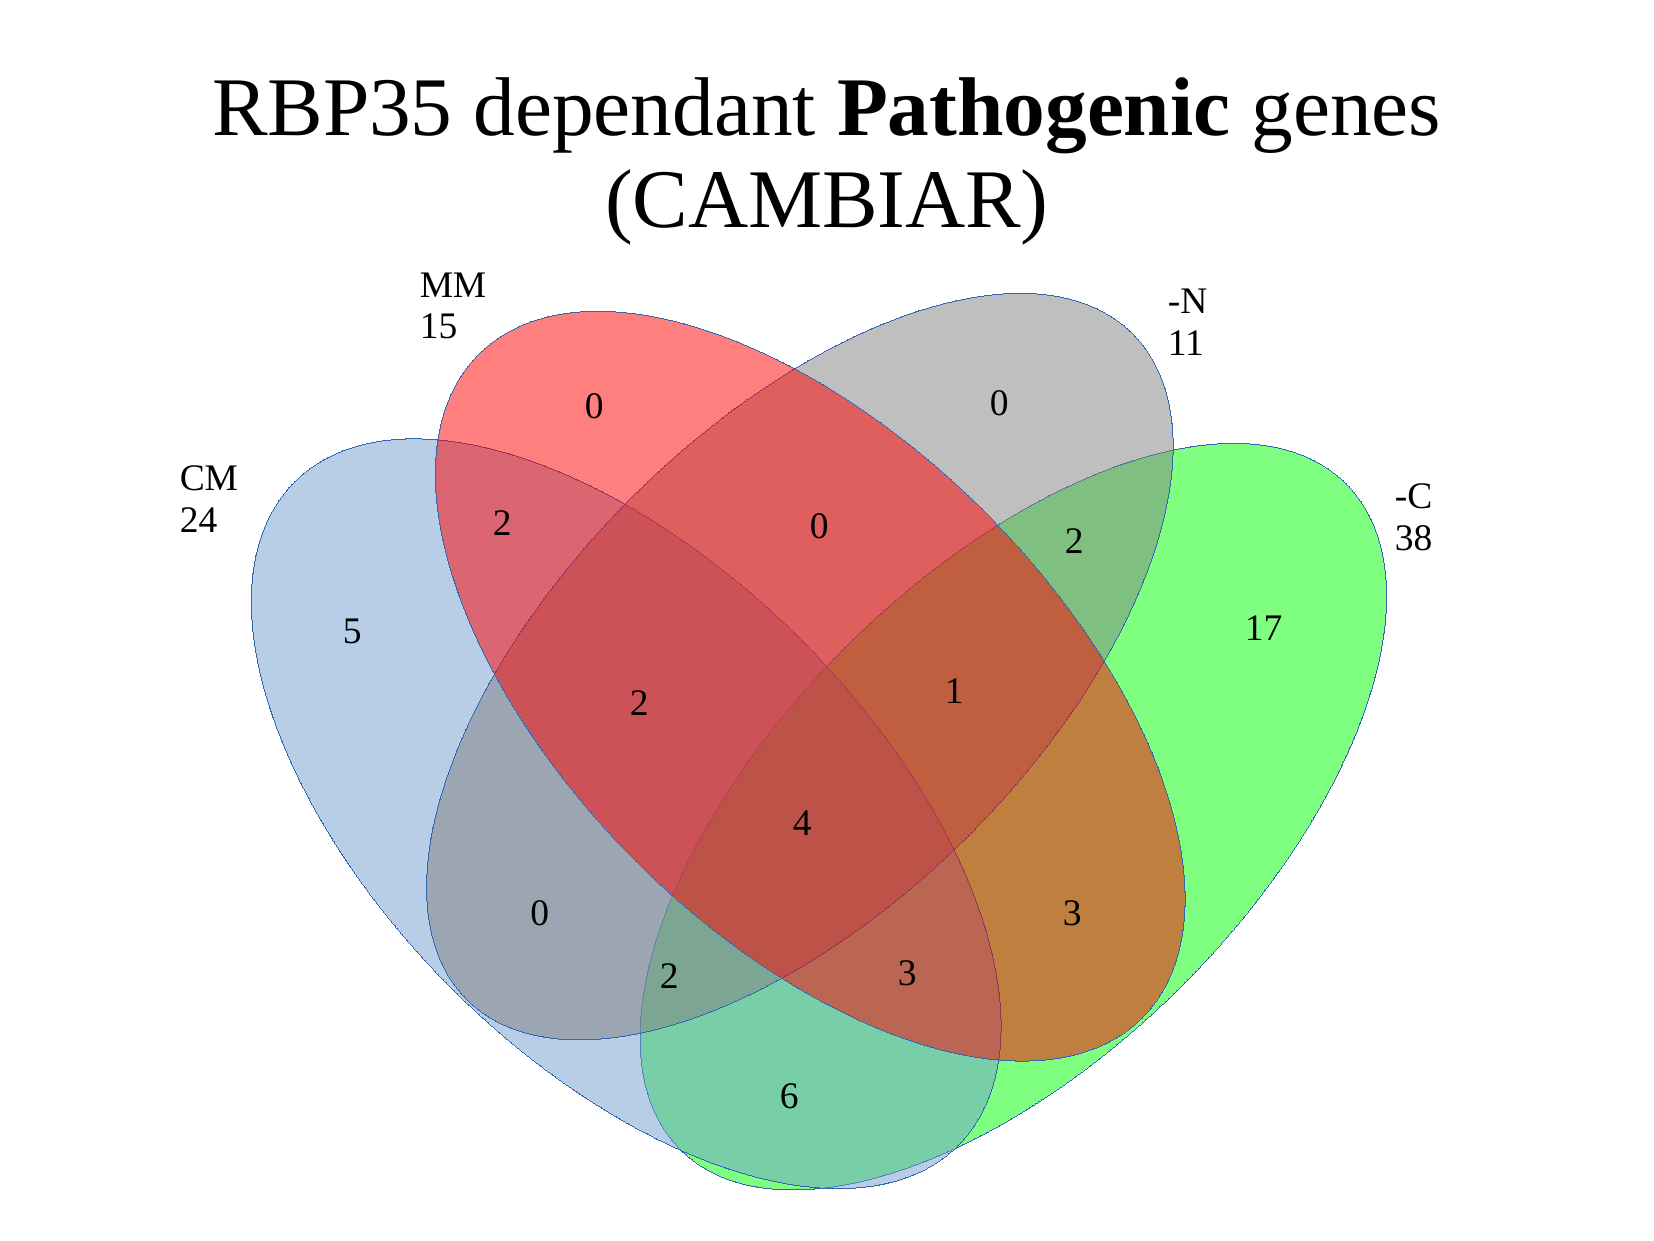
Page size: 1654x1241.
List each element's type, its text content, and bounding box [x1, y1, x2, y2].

text_box 3 [883, 945, 976, 1002]
text_box 4 [778, 795, 871, 852]
text_box 2 [615, 675, 707, 732]
text_box 2 [645, 948, 737, 1006]
text_box 3 [1048, 885, 1141, 942]
text_box CM 24 [165, 450, 257, 548]
text_box 0 [570, 378, 642, 436]
text_box 2 [478, 495, 571, 552]
text_box 0 [515, 885, 608, 942]
text_box 17 [1230, 600, 1322, 657]
text_box -C 38 [1380, 468, 1490, 566]
text_box 6 [765, 1068, 857, 1126]
title RBP35 dependant Pathogenic genes (CAMBIAR) [82, 49, 1571, 257]
text_box [251, 293, 1387, 1190]
text_box 0 [975, 375, 1047, 432]
text_box 1 [930, 663, 1022, 721]
text_box 0 [795, 498, 872, 556]
text_box 2 [1050, 513, 1142, 571]
text_box MM 15 [405, 256, 526, 355]
text_box -N 11 [1153, 273, 1246, 371]
text_box 5 [328, 603, 421, 661]
